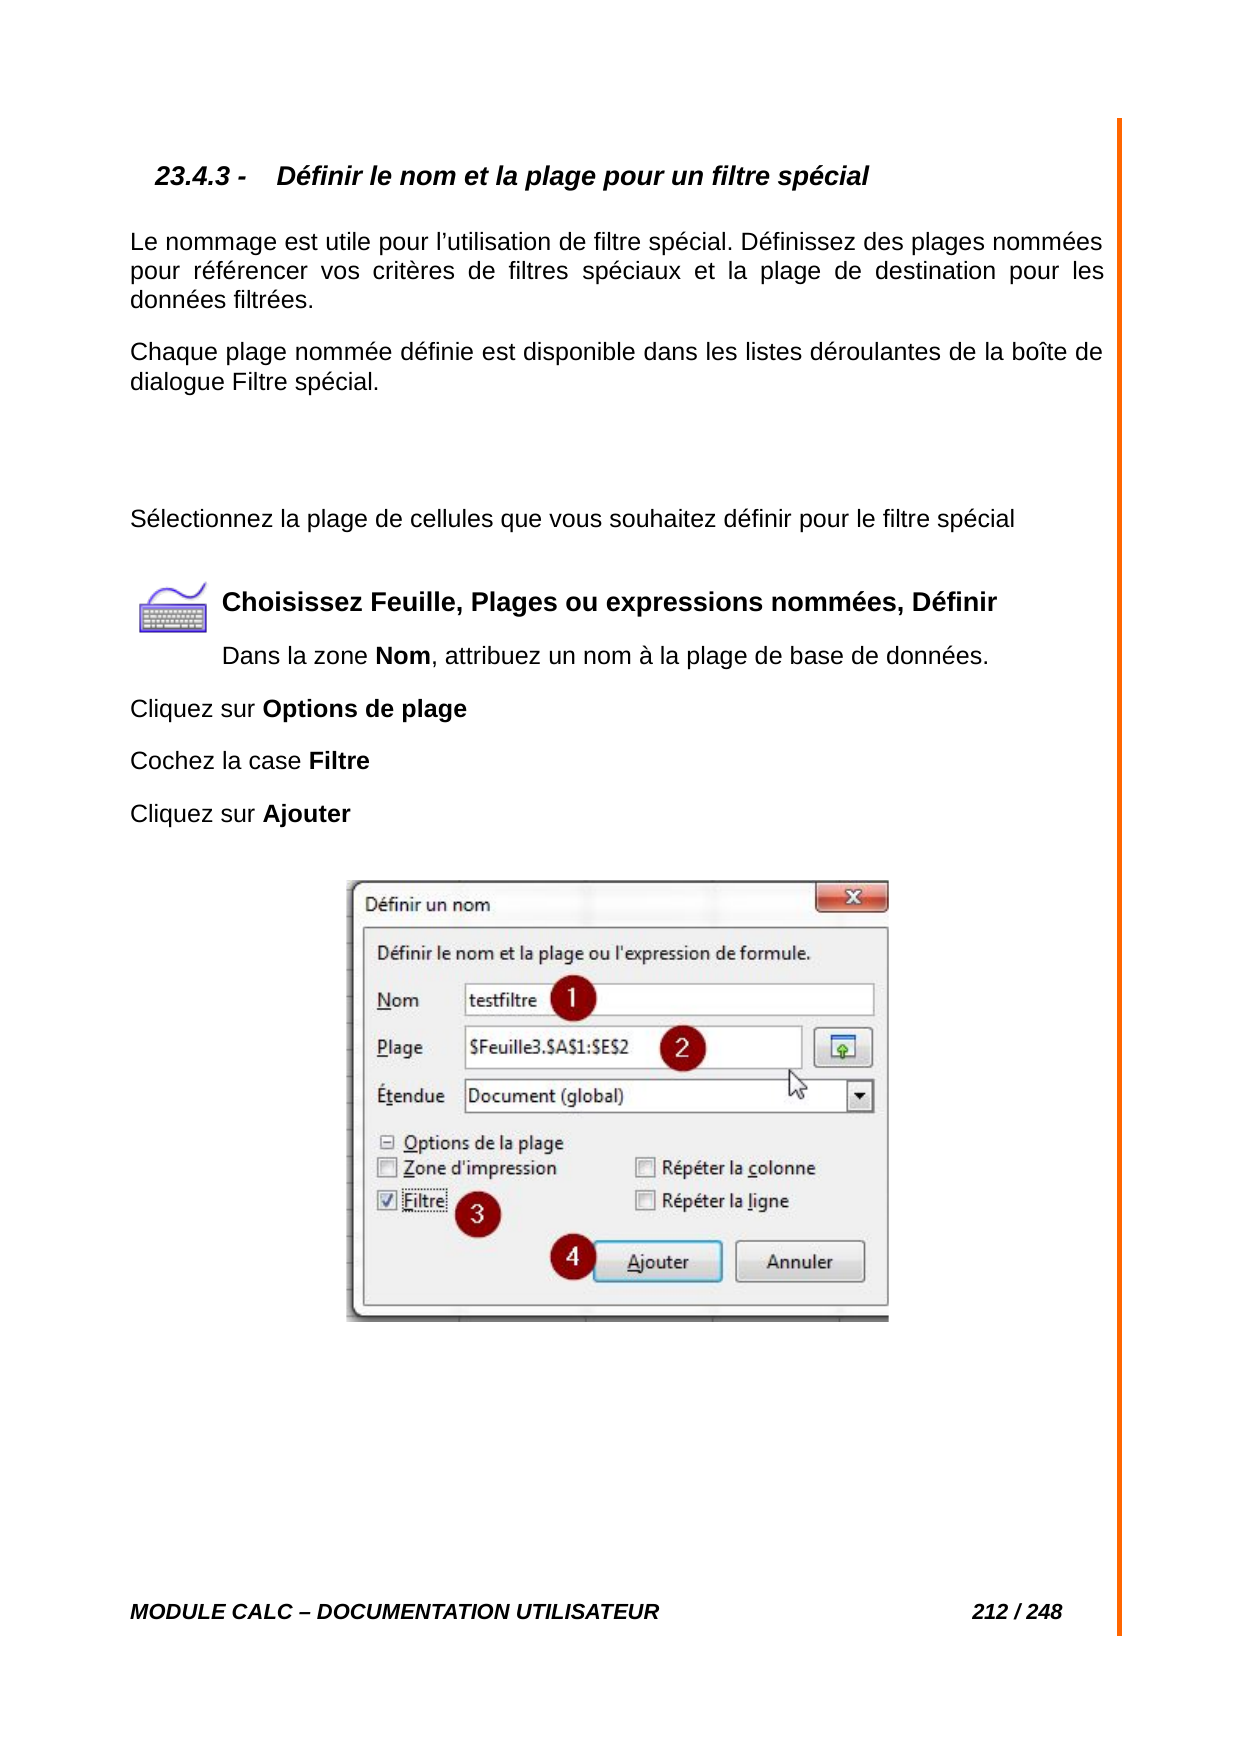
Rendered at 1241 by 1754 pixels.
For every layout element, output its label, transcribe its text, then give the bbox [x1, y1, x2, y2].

picture [346, 880, 889, 1322]
text Dans la zone Nom, attribuez un nom à la plage de base de données. [130, 641, 1105, 670]
subtitle Définir le nom et la plage pour un filtre spécial [155, 159, 1105, 190]
text Cliquez sur Ajouter [130, 799, 1105, 828]
text Chaque plage nommée définie est disponible dans les listes déroulantes de la boîte de dialogue Filtre spécial. [130, 337, 1105, 395]
text Cliquez sur Options de plage [130, 693, 1105, 722]
picture [135, 571, 210, 647]
text Sélectionnez la plage de cellules que vous souhaitez définir pour le filtre spécial [130, 504, 1105, 533]
text Cochez la case Filtre [130, 746, 1105, 775]
text Le nommage est utile pour l’utilisation de filtre spécial. Définissez des plages nommées pour référencer vos critères de filtres spéciaux et la plage de destination pour les données filtrées. [130, 226, 1105, 314]
text Choisissez Feuille, Plages ou expressions nommées, Définir [210, 586, 1105, 617]
